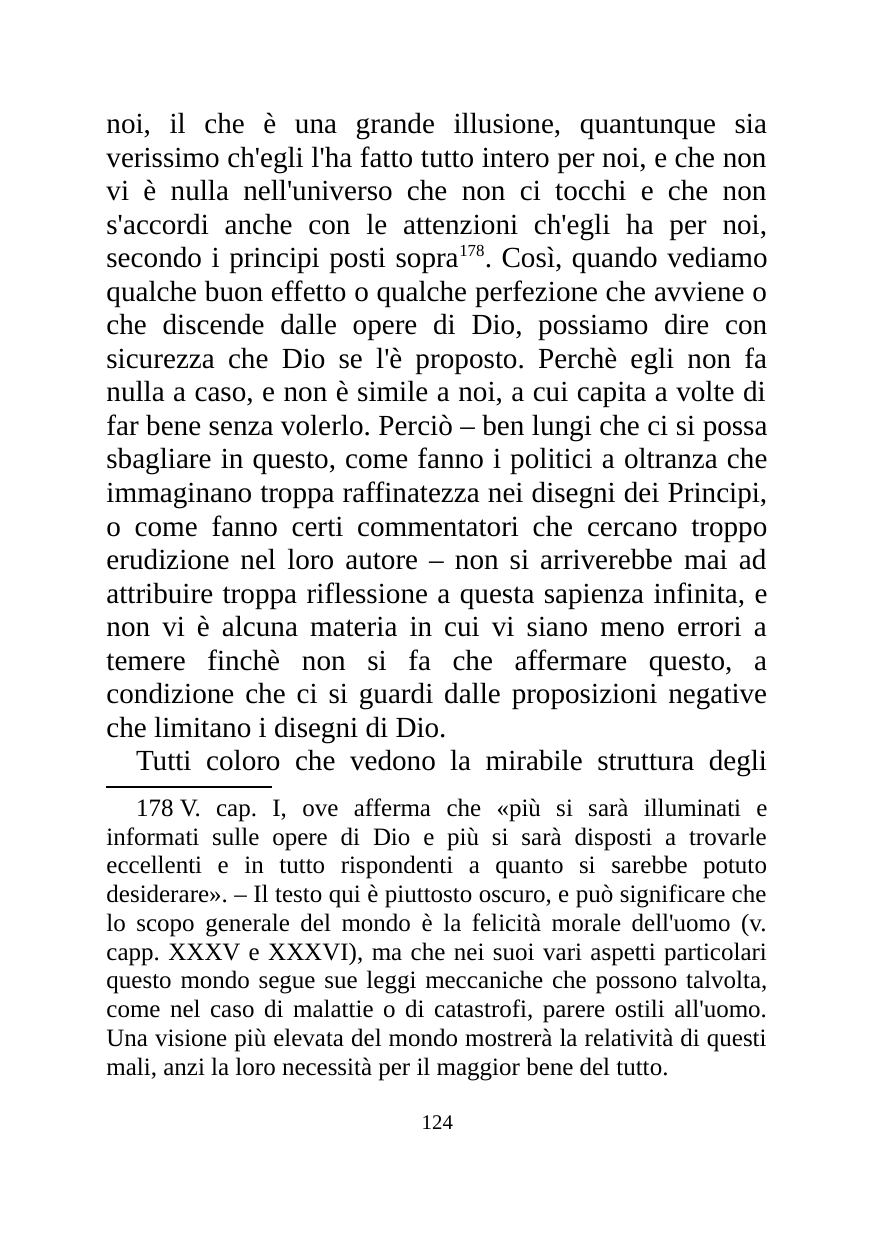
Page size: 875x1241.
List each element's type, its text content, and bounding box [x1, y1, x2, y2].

text Tutti coloro che vedono la mirabile struttura degli [106, 743, 768, 777]
text V. cap. I, ove afferma che «più si sarà illuminati e informati sulle opere di Dio e più si sarà disposti a trovarle eccellenti e in tutto rispondenti a quanto si sarebbe potuto desiderare». – Il testo qui è piuttosto oscuro, e può significare che lo scopo generale del mondo è la felicità morale dell'uomo (v. capp. XXXV e XXXVI), ma che nei suoi vari aspetti particolari questo mondo segue sue leggi meccaniche che possono talvolta, come nel caso di malattie o di catastrofi, parere ostili all'uomo. Una visione più elevata del mondo mostrerà la relatività di questi mali, anzi la loro necessità per il maggior bene del tutto. [106, 793, 768, 1080]
text noi, il che è una grande illusione, quantunque sia verissimo ch'egli l'ha fatto tutto intero per noi, e che non vi è nulla nell'universo che non ci tocchi e che non s'accordi anche con le attenzioni ch'egli ha per noi, secondo i principi posti sopra. Così, quando vediamo qualche buon effetto o qualche perfezione che avviene o che discende dalle opere di Dio, possiamo dire con sicurezza che Dio se l'è proposto. Perchè egli non fa nulla a caso, e non è simile a noi, a cui capita a volte di far bene senza volerlo. Perciò – ben lungi che ci si possa sbagliare in questo, come fanno i politici a oltranza che immaginano troppa raffinatezza nei disegni dei Principi, o come fanno certi commentatori che cercano troppo erudizione nel loro autore – non si arriverebbe mai ad attribuire troppa riflessione a questa sapienza infinita, e non vi è alcuna materia in cui vi siano meno errori a temere finchè non si fa che affermare questo, a condizione che ci si guardi dalle proposizioni negative che limitano i disegni di Dio. [106, 106, 768, 743]
